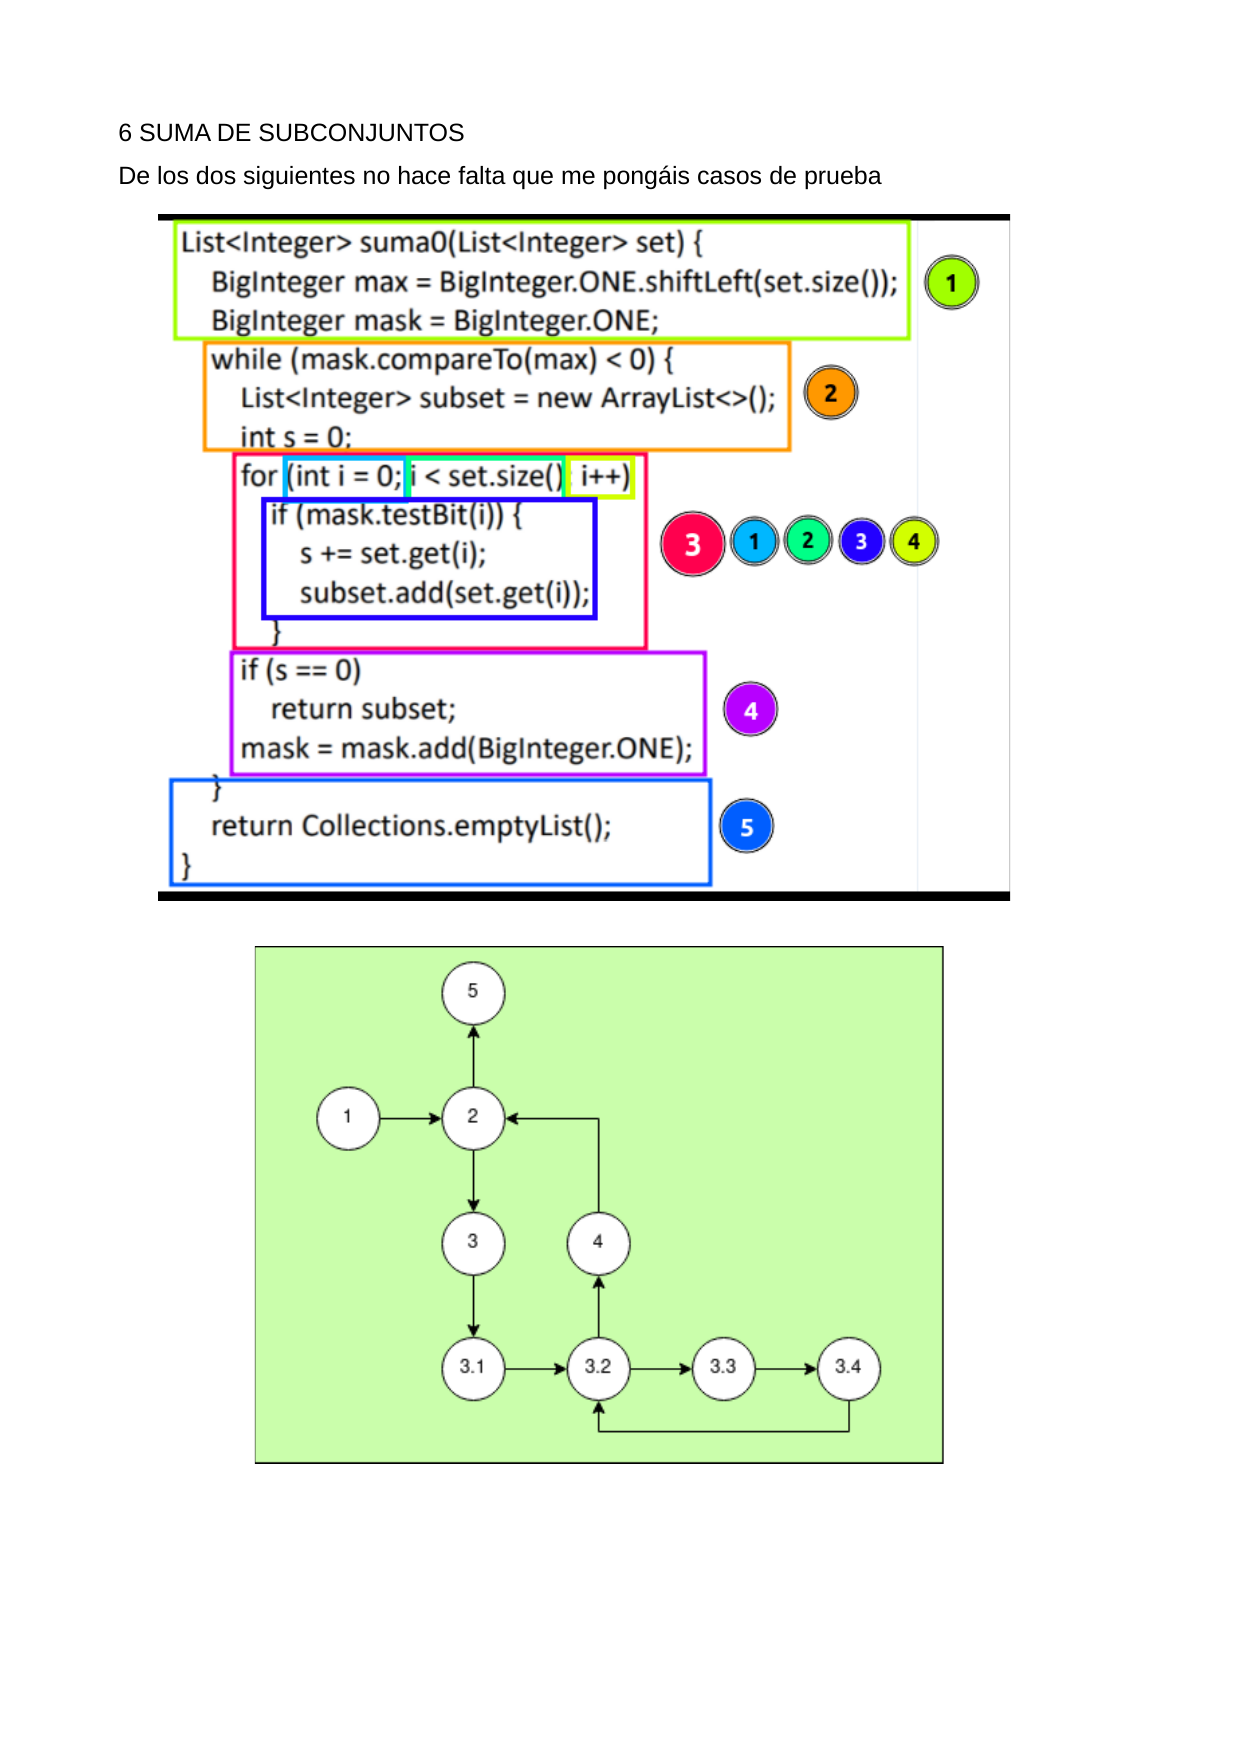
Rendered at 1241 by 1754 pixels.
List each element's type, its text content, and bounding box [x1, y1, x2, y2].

picture [254, 946, 944, 1464]
text De los dos siguientes no hace falta que me pongáis casos de prueba [118, 161, 1122, 190]
picture [158, 214, 1010, 901]
text 6 SUMA DE SUBCONJUNTOS [118, 118, 1122, 147]
